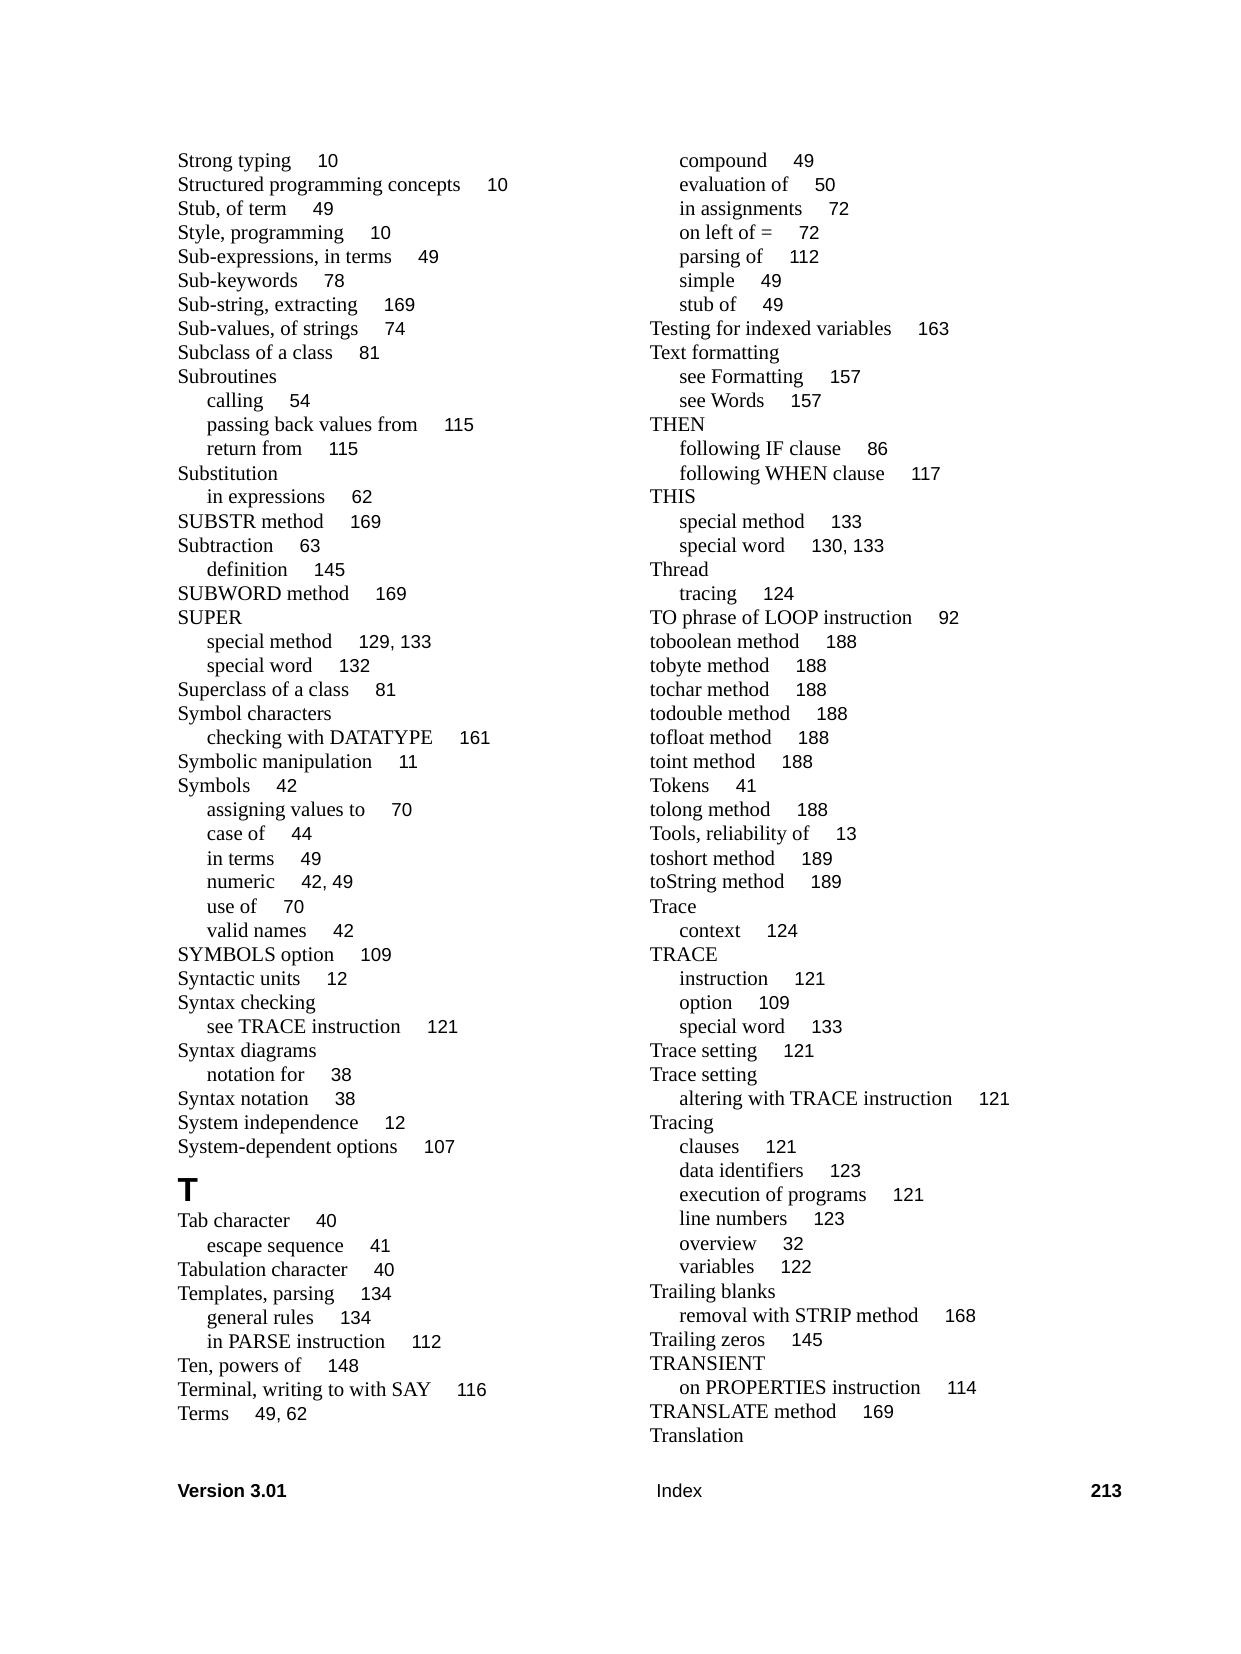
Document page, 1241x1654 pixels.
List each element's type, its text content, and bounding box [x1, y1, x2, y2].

text Substitution [177, 460, 649, 484]
text Symbolic manipulation 11 [177, 749, 649, 773]
text System-dependent options 107 [177, 1134, 649, 1158]
text Tracing [649, 1110, 1122, 1134]
text Syntax notation 38 [177, 1086, 649, 1110]
text see TRACE instruction 121 [207, 1014, 649, 1038]
text Trace setting 121 [649, 1038, 1122, 1062]
text Text formatting [649, 340, 1122, 364]
text TRANSLATE method 169 [649, 1399, 1122, 1423]
text Sub-keywords 78 [177, 268, 649, 292]
text compound 49 [679, 148, 1122, 172]
text special method 129, 133 [207, 629, 649, 653]
text tracing 124 [679, 581, 1122, 605]
text valid names 42 [207, 918, 649, 942]
text toboolean method 188 [649, 629, 1122, 653]
text in expressions 62 [207, 484, 649, 508]
text in PARSE instruction 112 [207, 1329, 649, 1353]
text following IF clause 86 [679, 436, 1122, 460]
text Tab character 40 [177, 1208, 649, 1232]
text assigning values to 70 [207, 797, 649, 821]
text Syntax diagrams [177, 1038, 649, 1062]
text Symbols 42 [177, 773, 649, 797]
text SYMBOLS option 109 [177, 942, 649, 966]
text Tools, reliability of 13 [649, 821, 1122, 845]
text Sub-expressions, in terms 49 [177, 244, 649, 268]
text tolong method 188 [649, 797, 1122, 821]
text notation for 38 [207, 1062, 649, 1086]
text special word 132 [207, 653, 649, 677]
text SUBWORD method 169 [177, 581, 649, 605]
text tobyte method 188 [649, 653, 1122, 677]
text Terms 49, 62 [177, 1401, 649, 1425]
text context 124 [679, 918, 1122, 942]
text stub of 49 [679, 292, 1122, 316]
text T [177, 1170, 649, 1208]
text TRANSIENT [649, 1351, 1122, 1375]
text in assignments 72 [679, 196, 1122, 220]
text data identifiers 123 [679, 1158, 1122, 1182]
text Thread [649, 557, 1122, 581]
text removal with STRIP method 168 [679, 1303, 1122, 1327]
text line numbers 123 [679, 1206, 1122, 1230]
text following WHEN clause 117 [679, 460, 1122, 484]
text definition 145 [207, 557, 649, 581]
text special word 133 [679, 1014, 1122, 1038]
text overview 32 [679, 1230, 1122, 1254]
text Templates, parsing 134 [177, 1281, 649, 1305]
text Trailing zeros 145 [649, 1327, 1122, 1351]
text general rules 134 [207, 1305, 649, 1329]
text use of 70 [207, 893, 649, 918]
text special method 133 [679, 508, 1122, 533]
text SUBSTR method 169 [177, 508, 649, 533]
text System independence 12 [177, 1110, 649, 1134]
text THIS [649, 484, 1122, 508]
text Testing for indexed variables 163 [649, 316, 1122, 340]
text Trace setting [649, 1062, 1122, 1086]
text toshort method 189 [649, 845, 1122, 869]
text Tabulation character 40 [177, 1257, 649, 1281]
text Symbol characters [177, 701, 649, 725]
text case of 44 [207, 821, 649, 845]
text Translation [649, 1423, 1122, 1447]
text Ten, powers of 148 [177, 1353, 649, 1377]
text instruction 121 [679, 966, 1122, 990]
text Stub, of term 49 [177, 196, 649, 220]
text altering with TRACE instruction 121 [679, 1086, 1122, 1110]
text escape sequence 41 [207, 1232, 649, 1257]
text THEN [649, 412, 1122, 436]
text toString method 189 [649, 869, 1122, 893]
text Trace [649, 893, 1122, 918]
text execution of programs 121 [679, 1182, 1122, 1206]
text Syntactic units 12 [177, 966, 649, 990]
text in terms 49 [207, 845, 649, 869]
text special word 130, 133 [679, 533, 1122, 557]
text Superclass of a class 81 [177, 677, 649, 701]
text Sub-values, of strings 74 [177, 316, 649, 340]
text tochar method 188 [649, 677, 1122, 701]
text passing back values from 115 [207, 412, 649, 436]
text Syntax checking [177, 990, 649, 1014]
text Strong typing 10 [177, 148, 649, 172]
text see Formatting 157 [679, 364, 1122, 388]
text Terminal, writing to with SAY 116 [177, 1377, 649, 1401]
text TO phrase of LOOP instruction 92 [649, 605, 1122, 629]
text tofloat method 188 [649, 725, 1122, 749]
text Subclass of a class 81 [177, 340, 649, 364]
text checking with DATATYPE 161 [207, 725, 649, 749]
text return from 115 [207, 436, 649, 460]
text on left of = 72 [679, 220, 1122, 244]
text variables 122 [679, 1254, 1122, 1278]
text Subroutines [177, 364, 649, 388]
text evaluation of 50 [679, 172, 1122, 196]
text Tokens 41 [649, 773, 1122, 797]
text clauses 121 [679, 1134, 1122, 1158]
text parsing of 112 [679, 244, 1122, 268]
text on PROPERTIES instruction 114 [679, 1375, 1122, 1399]
text TRACE [649, 942, 1122, 966]
text see Words 157 [679, 388, 1122, 412]
text toint method 188 [649, 749, 1122, 773]
text SUPER [177, 605, 649, 629]
text numeric 42, 49 [207, 869, 649, 893]
text todouble method 188 [649, 701, 1122, 725]
text Subtraction 63 [177, 533, 649, 557]
text Sub-string, extracting 169 [177, 292, 649, 316]
text Structured programming concepts 10 [177, 172, 649, 196]
text Trailing blanks [649, 1278, 1122, 1303]
text Style, programming 10 [177, 220, 649, 244]
text option 109 [679, 990, 1122, 1014]
text simple 49 [679, 268, 1122, 292]
text calling 54 [207, 388, 649, 412]
